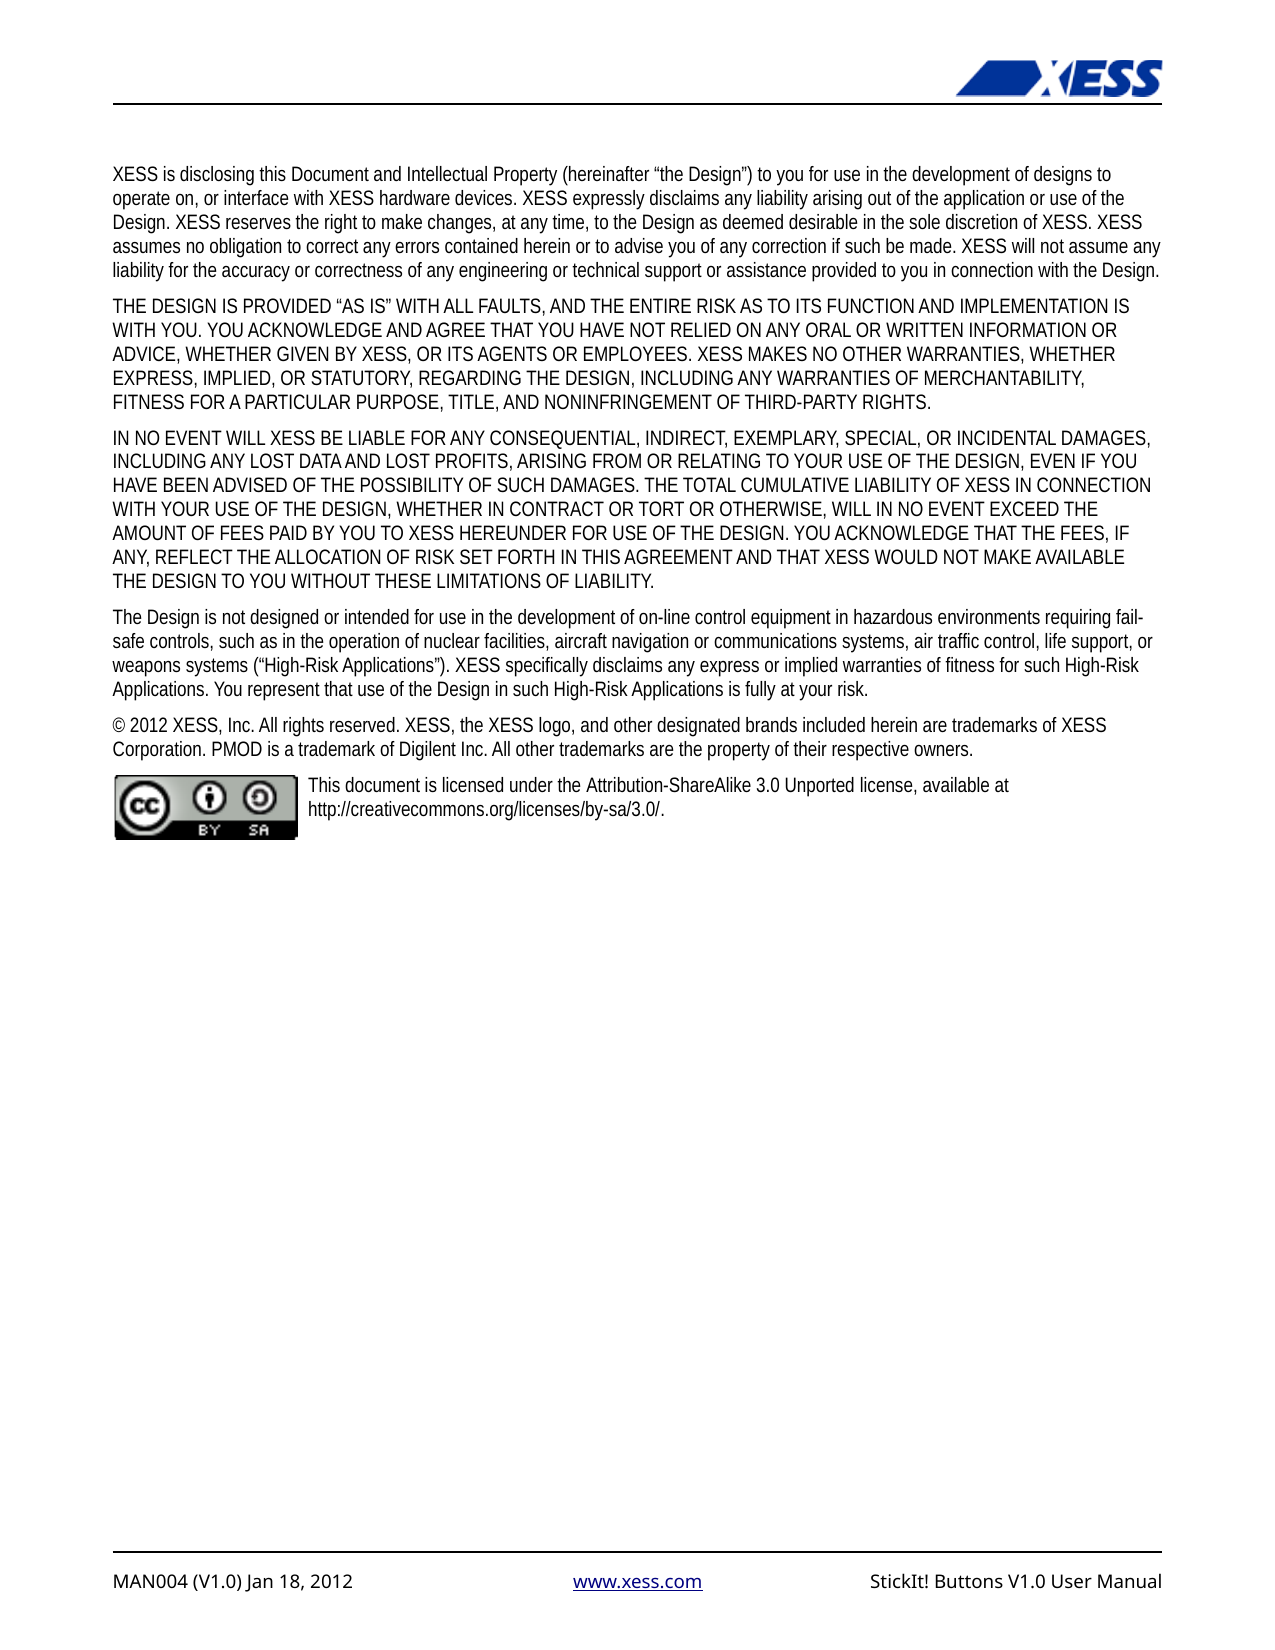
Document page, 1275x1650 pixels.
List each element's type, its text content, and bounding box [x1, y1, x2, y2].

text The Design is not designed or intended for use in the development of on-line control equipment in hazardous environments requiring fail-safe controls, such as in the operation of nuclear facilities, aircraft navigation or communications systems, air traffic control, life support, or weapons systems (“High-Risk Applications”). XESS specifically disclaims any express or implied warranties of fitness for such High-Risk Applications. You represent that use of the Design in such High-Risk Applications is fully at your risk. [112, 605, 1162, 701]
text IN NO EVENT WILL XESS BE LIABLE FOR ANY CONSEQUENTIAL, INDIRECT, EXEMPLARY, SPECIAL, OR INCIDENTAL DAMAGES, INCLUDING ANY LOST DATA AND LOST PROFITS, ARISING FROM OR RELATING TO YOUR USE OF THE DESIGN, EVEN IF YOU HAVE BEEN ADVISED OF THE POSSIBILITY OF SUCH DAMAGES. THE TOTAL CUMULATIVE LIABILITY OF XESS IN CONNECTION WITH YOUR USE OF THE DESIGN, WHETHER IN CONTRACT OR TORT OR OTHERWISE, WILL IN NO EVENT EXCEED THE AMOUNT OF FEES PAID BY YOU TO XESS HEREUNDER FOR USE OF THE DESIGN. YOU ACKNOWLEDGE THAT THE FEES, IF ANY, REFLECT THE ALLOCATION OF RISK SET FORTH IN THIS AGREEMENT AND THAT XESS WOULD NOT MAKE AVAILABLE THE DESIGN TO YOU WITHOUT THESE LIMITATIONS OF LIABILITY. [112, 426, 1162, 593]
picture [114, 775, 298, 840]
picture [955, 60, 1163, 97]
text © 2012 XESS, Inc. All rights reserved. XESS, the XESS logo, and other designated brands included herein are trademarks of XESS Corporation. PMOD is a trademark of Digilent Inc. All other trademarks are the property of their respective owners. [112, 713, 1162, 761]
text XESS is disclosing this Document and Intellectual Property (hereinafter “the Design”) to you for use in the development of designs to operate on, or interface with XESS hardware devices. XESS expressly disclaims any liability arising out of the application or use of the Design. XESS reserves the right to make changes, at any time, to the Design as deemed desirable in the sole discretion of XESS. XESS assumes no obligation to correct any errors contained herein or to advise you of any correction if such be made. XESS will not assume any liability for the accuracy or correctness of any engineering or technical support or assistance provided to you in connection with the Design. [112, 162, 1162, 282]
text THE DESIGN IS PROVIDED “AS IS” WITH ALL FAULTS, AND THE ENTIRE RISK AS TO ITS FUNCTION AND IMPLEMENTATION IS WITH YOU. YOU ACKNOWLEDGE AND AGREE THAT YOU HAVE NOT RELIED ON ANY ORAL OR WRITTEN INFORMATION OR ADVICE, WHETHER GIVEN BY XESS, OR ITS AGENTS OR EMPLOYEES. XESS MAKES NO OTHER WARRANTIES, WHETHER EXPRESS, IMPLIED, OR STATUTORY, REGARDING THE DESIGN, INCLUDING ANY WARRANTIES OF MERCHANTABILITY, FITNESS FOR A PARTICULAR PURPOSE, TITLE, AND NONINFRINGEMENT OF THIRD-PARTY RIGHTS. [112, 294, 1162, 413]
text This document is licensed under the Attribution-ShareAlike 3.0 Unported license, available at http://creativecommons.org/licenses/by-sa/3.0/. [308, 773, 1162, 821]
